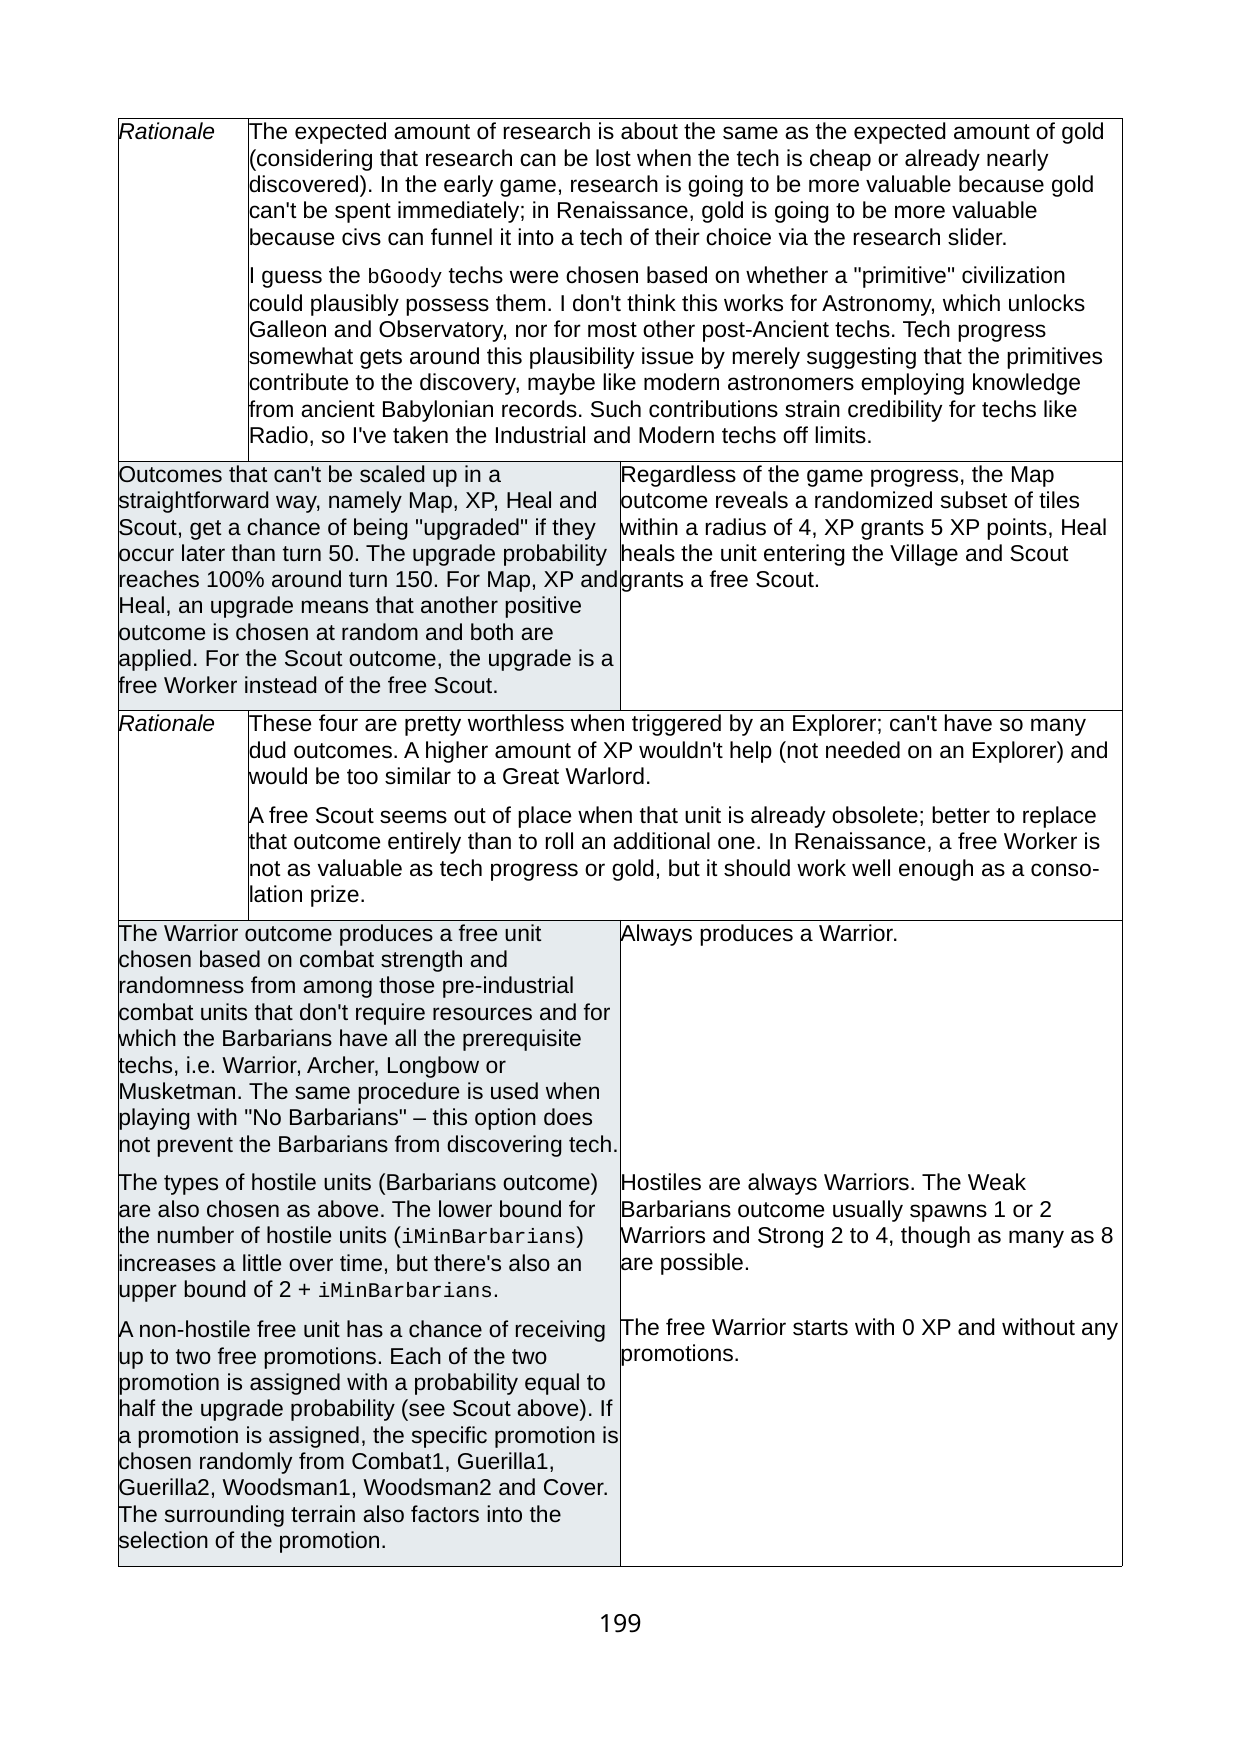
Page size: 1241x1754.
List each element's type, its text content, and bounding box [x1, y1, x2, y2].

table_cell Always produces a Warrior. Hostiles are always Warriors. The Weak Barbarians outcome usually spawns 1 or 2 Warriors and Strong 2 to 4, though as many as 8 are possible. The free Warrior starts with 0 XP and without any promotions. [621, 921, 1122, 1566]
table_cell The expected amount of research is about the same as the expected amount of gold (considering that research can be lost when the tech is cheap or already nearly discovered). In the early game, research is going to be more valuable because gold can't be spent immediately; in Renaissance, gold is going to be more valuable because civs can funnel it into a tech of their choice via the research slider. I guess the bGoody techs were chosen based on whether a "primitive" civilization could plausibly possess them. I don't think this works for Astronomy, which unlocks Galleon and Observatory, nor for most other post-Ancient techs. Tech progress somewhat gets around this plausibility issue by merely suggesting that the primitives contribute to the discovery, maybe like modern astronomers employing knowledge from ancient Babylonian records. Such contributions strain credibility for techs like Radio, so I've taken the Industrial and Modern techs off limits. [249, 119, 1122, 461]
table_cell Rationale [119, 711, 248, 920]
table_cell Outcomes that can't be scaled up in a straightforward way, namely Map, XP, Heal and Scout, get a chance of being "upgraded" if they occur later than turn 50. The upgrade probability reaches 100% around turn 150. For Map, XP and Heal, an upgrade means that another positive outcome is chosen at random and both are applied. For the Scout outcome, the upgrade is a free Worker instead of the free Scout. [119, 462, 620, 710]
table_cell Rationale [119, 119, 248, 461]
table_cell These four are pretty worthless when triggered by an Explorer; can't have so many dud outcomes. A higher amount of XP wouldn't help (not needed on an Explorer) and would be too similar to a Great Warlord. A free Scout seems out of place when that unit is already obsolete; better to replace that outcome entirely than to roll an additional one. In Renaissance, a free Worker is not as valuable as tech progress or gold, but it should work well enough as a conso­lation prize. [249, 711, 1122, 920]
table_cell Regardless of the game progress, the Map outcome reveals a randomized subset of tiles within a radius of 4, XP grants 5 XP points, Heal heals the unit entering the Village and Scout grants a free Scout. [621, 462, 1122, 710]
table_cell The Warrior outcome produces a free unit chosen based on combat strength and randomness from among those pre-industrial combat units that don't require resources and for which the Barbarians have all the prerequisite techs, i.e. Warrior, Archer, Longbow or Musketman. The same procedure is used when playing with "No Barbarians" – this option does not prevent the Barbarians from discovering tech. The types of hostile units (Barbarians outcome) are also chosen as above. The lower bound for the number of hostile units (iMinBarbarians) increases a little over time, but there's also an upper bound of 2 + iMinBarbarians. A non-hostile free unit has a chance of receiving up to two free promotions. Each of the two promotion is assigned with a probability equal to half the upgrade probability (see Scout above). If a promotion is assigned, the specific promotion is chosen randomly from Combat1, Guerilla1, Guerilla2, Woodsman1, Woodsman2 and Cover. The surrounding terrain also factors into the selection of the promotion. [119, 921, 620, 1566]
